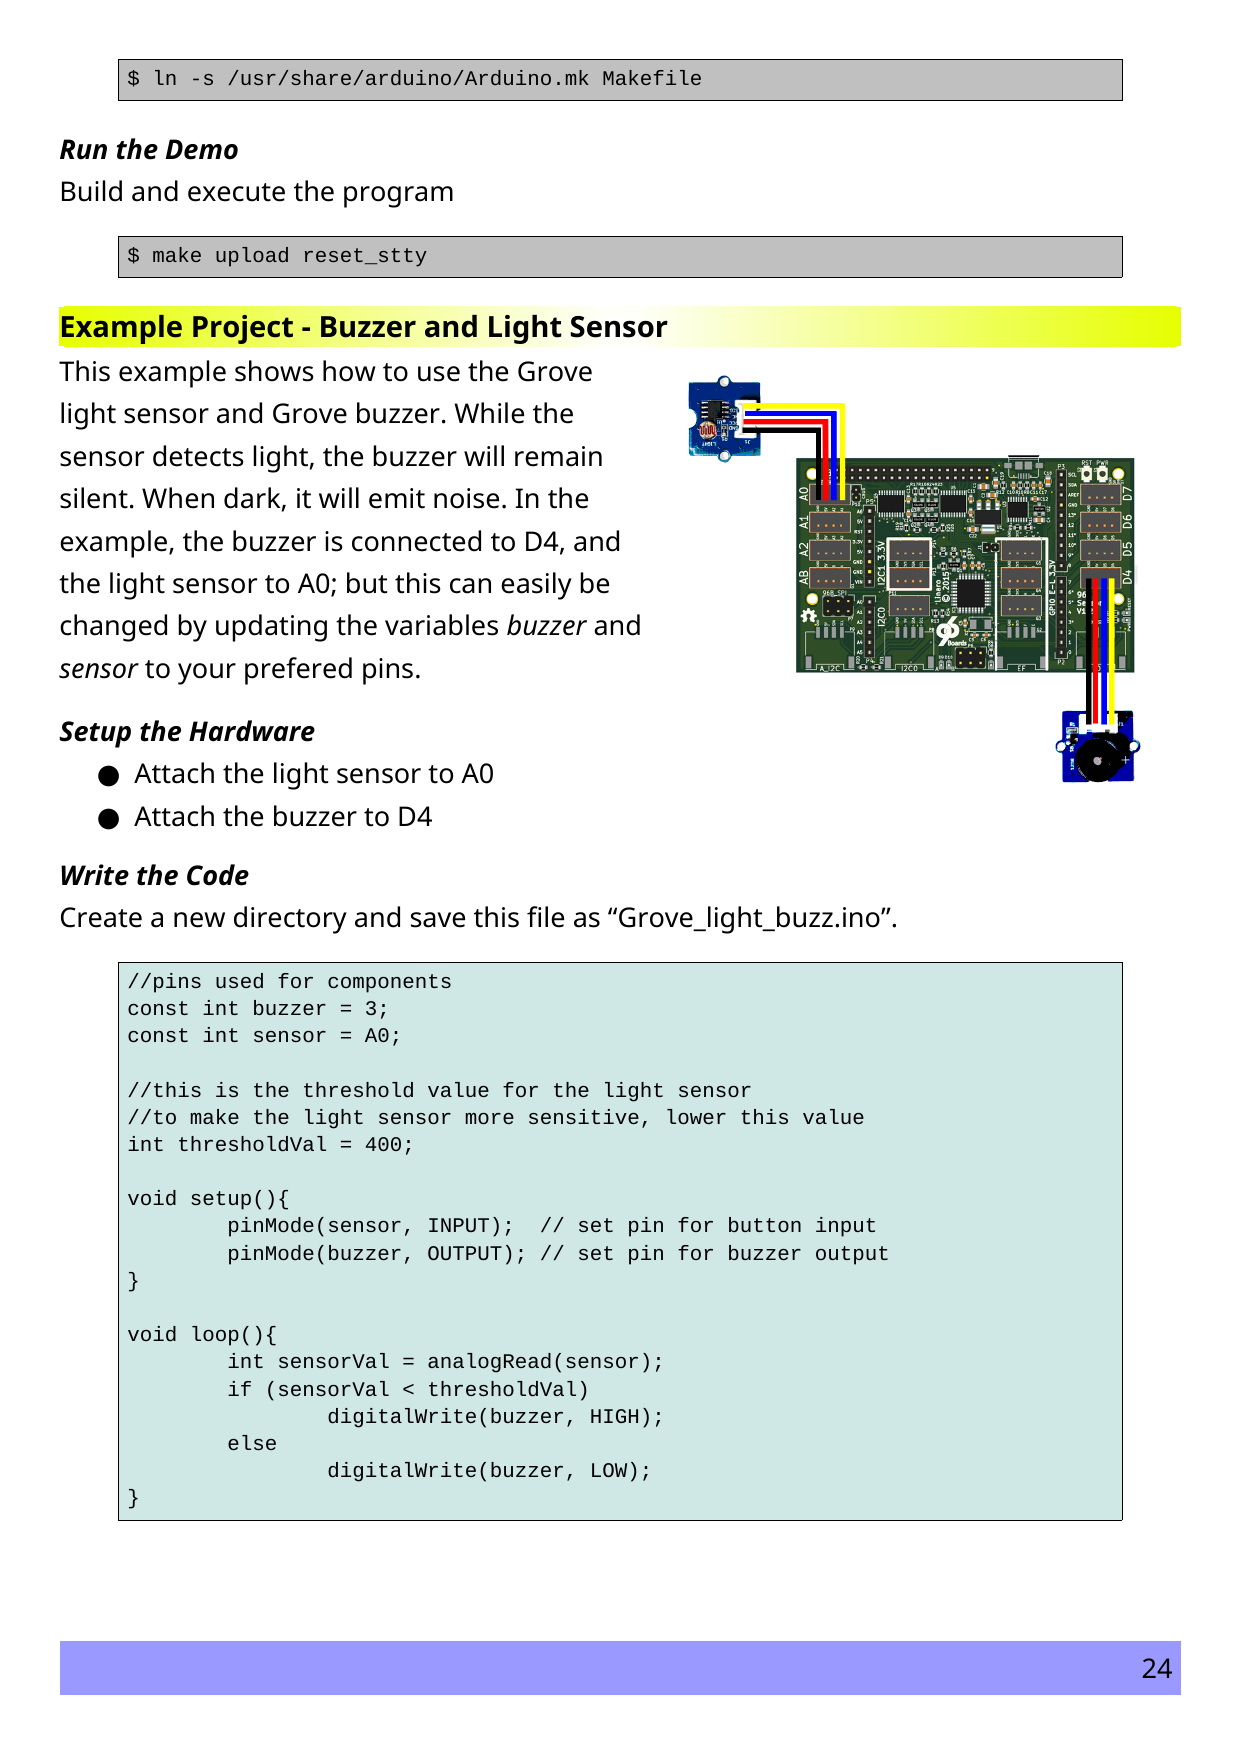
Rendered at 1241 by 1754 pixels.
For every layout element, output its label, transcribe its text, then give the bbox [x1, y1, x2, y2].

list digitalWrite(buzzer, HIGH); [119, 1397, 1122, 1424]
subtitle Run the Demo [59, 130, 1181, 167]
list void setup(){ [119, 1179, 1122, 1207]
list } [119, 1478, 1122, 1520]
list int thresholdVal = 400; [119, 1125, 1122, 1152]
list Attach the light sensor to A0 [97, 755, 673, 792]
subtitle [1163, 712, 1181, 749]
list [1163, 755, 1181, 792]
subtitle Example Project - Buzzer and Light Sensor [59, 307, 1181, 346]
text $ make upload reset_stty [119, 237, 1122, 277]
list //this is the threshold value for the light sensor [119, 1071, 1122, 1098]
list void loop(){ [119, 1315, 1122, 1342]
list int sensorVal = analogRead(sensor); [119, 1342, 1122, 1370]
text Create a new directory and save this file as “Grove_light_buzz.ino”. [59, 899, 1181, 936]
subtitle Setup the Hardware [59, 712, 673, 749]
list else [119, 1424, 1122, 1451]
picture [673, 369, 1163, 799]
list pinMode(sensor, INPUT); // set pin for button input [119, 1207, 1122, 1234]
list } [119, 1261, 1122, 1288]
list Attach the buzzer to D4 [97, 797, 1181, 834]
list //to make the light sensor more sensitive, lower this value [119, 1098, 1122, 1125]
list //pins used for components [119, 963, 1122, 989]
list const int buzzer = 3; [119, 989, 1122, 1016]
list pinMode(buzzer, OUTPUT); // set pin for buzzer output [119, 1234, 1122, 1261]
text This example shows how to use the Grove light sensor and Grove buzzer. While the sensor detects light, the buzzer will remain silent. When dark, it will emit noise. In the example, the buzzer is connected to D4, and the light sensor to A0; but this can easily be changed by updating the variables buzzer and sensor to your prefered pins. [59, 352, 1181, 686]
text $ ln -s /usr/share/arduino/Arduino.mk Makefile [119, 60, 1122, 100]
list if (sensorVal < thresholdVal) [119, 1370, 1122, 1397]
subtitle Write the Code [59, 856, 1181, 893]
list const int sensor = A0; [119, 1016, 1122, 1043]
list digitalWrite(buzzer, LOW); [119, 1451, 1122, 1478]
text Build and execute the program [59, 172, 1181, 209]
